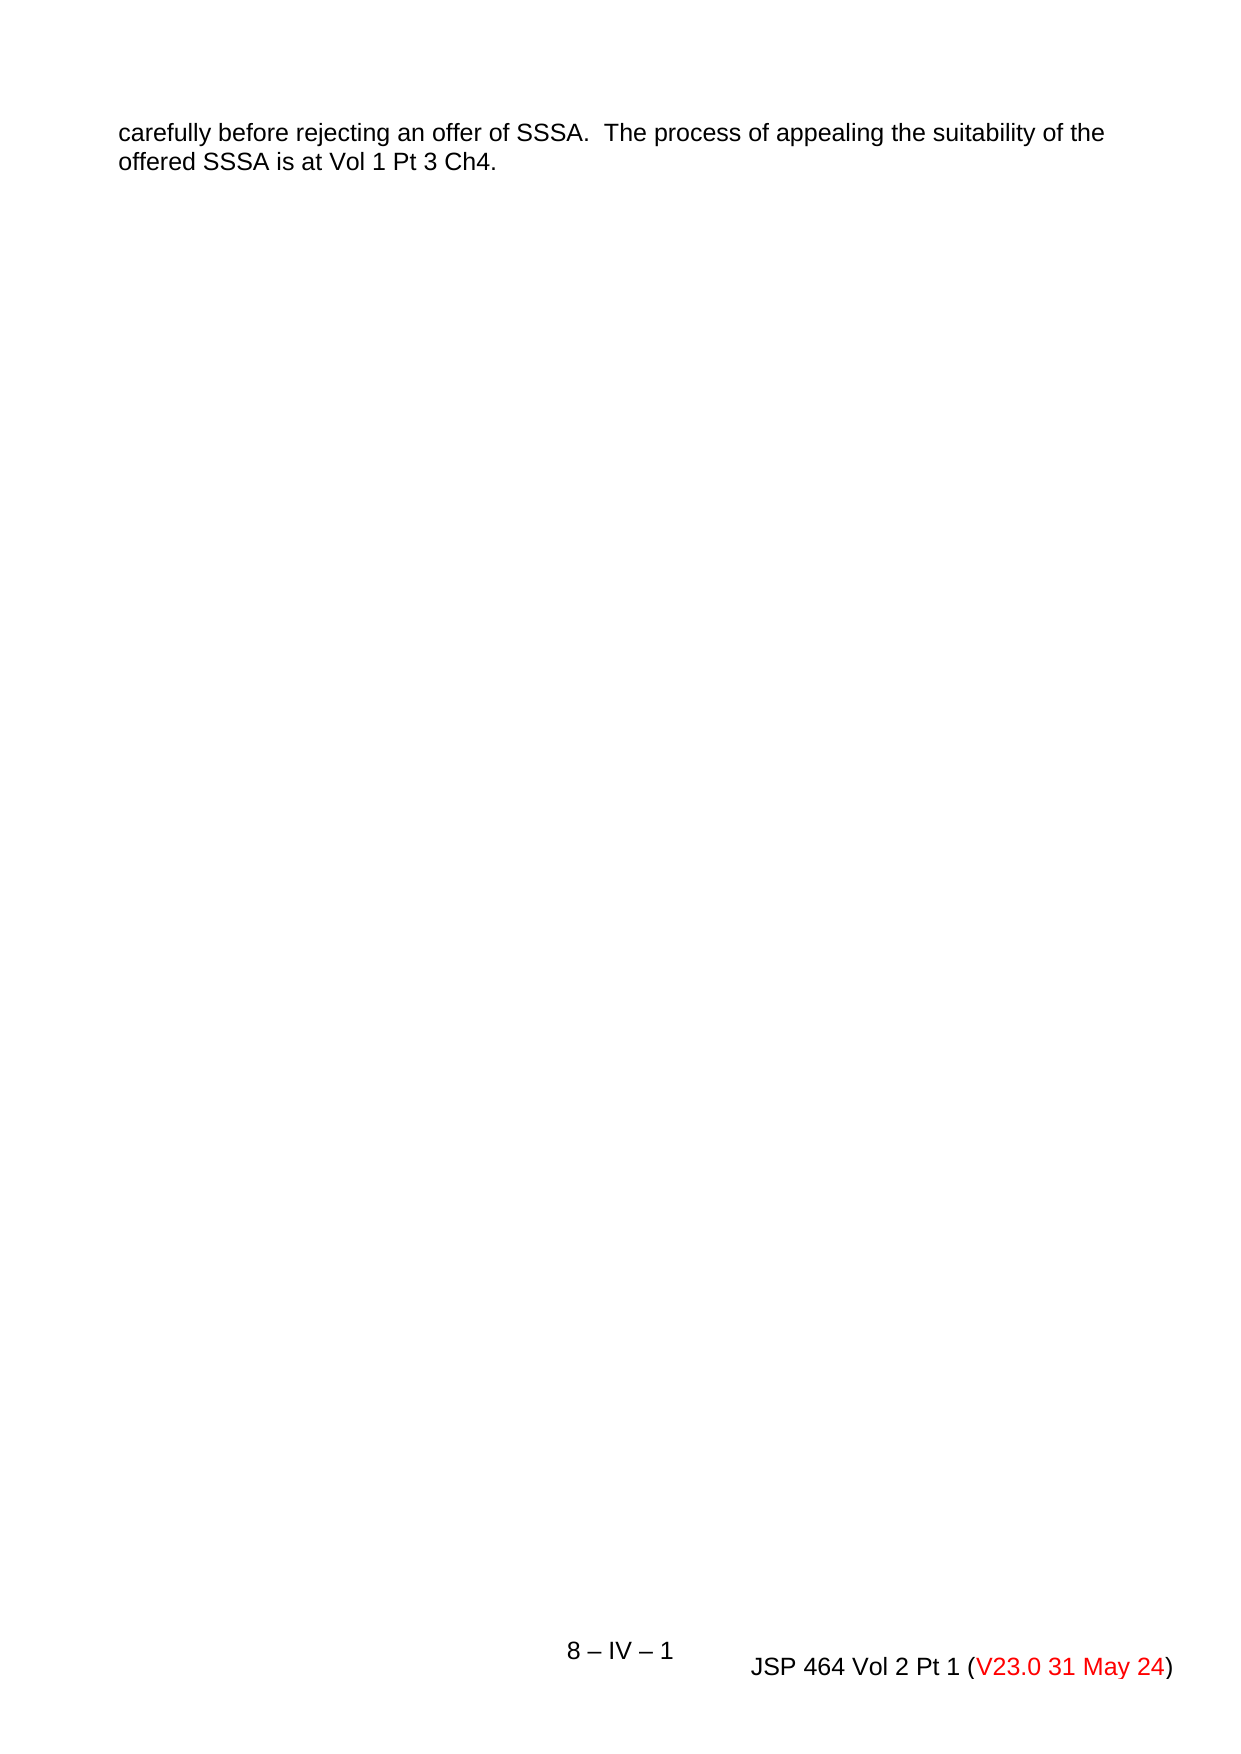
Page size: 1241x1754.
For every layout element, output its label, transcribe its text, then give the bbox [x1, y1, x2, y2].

text carefully before rejecting an offer of SSSA. The process of appealing the suitability of the offered SSSA is at Vol 1 Pt 3 Ch4. [118, 118, 1122, 176]
